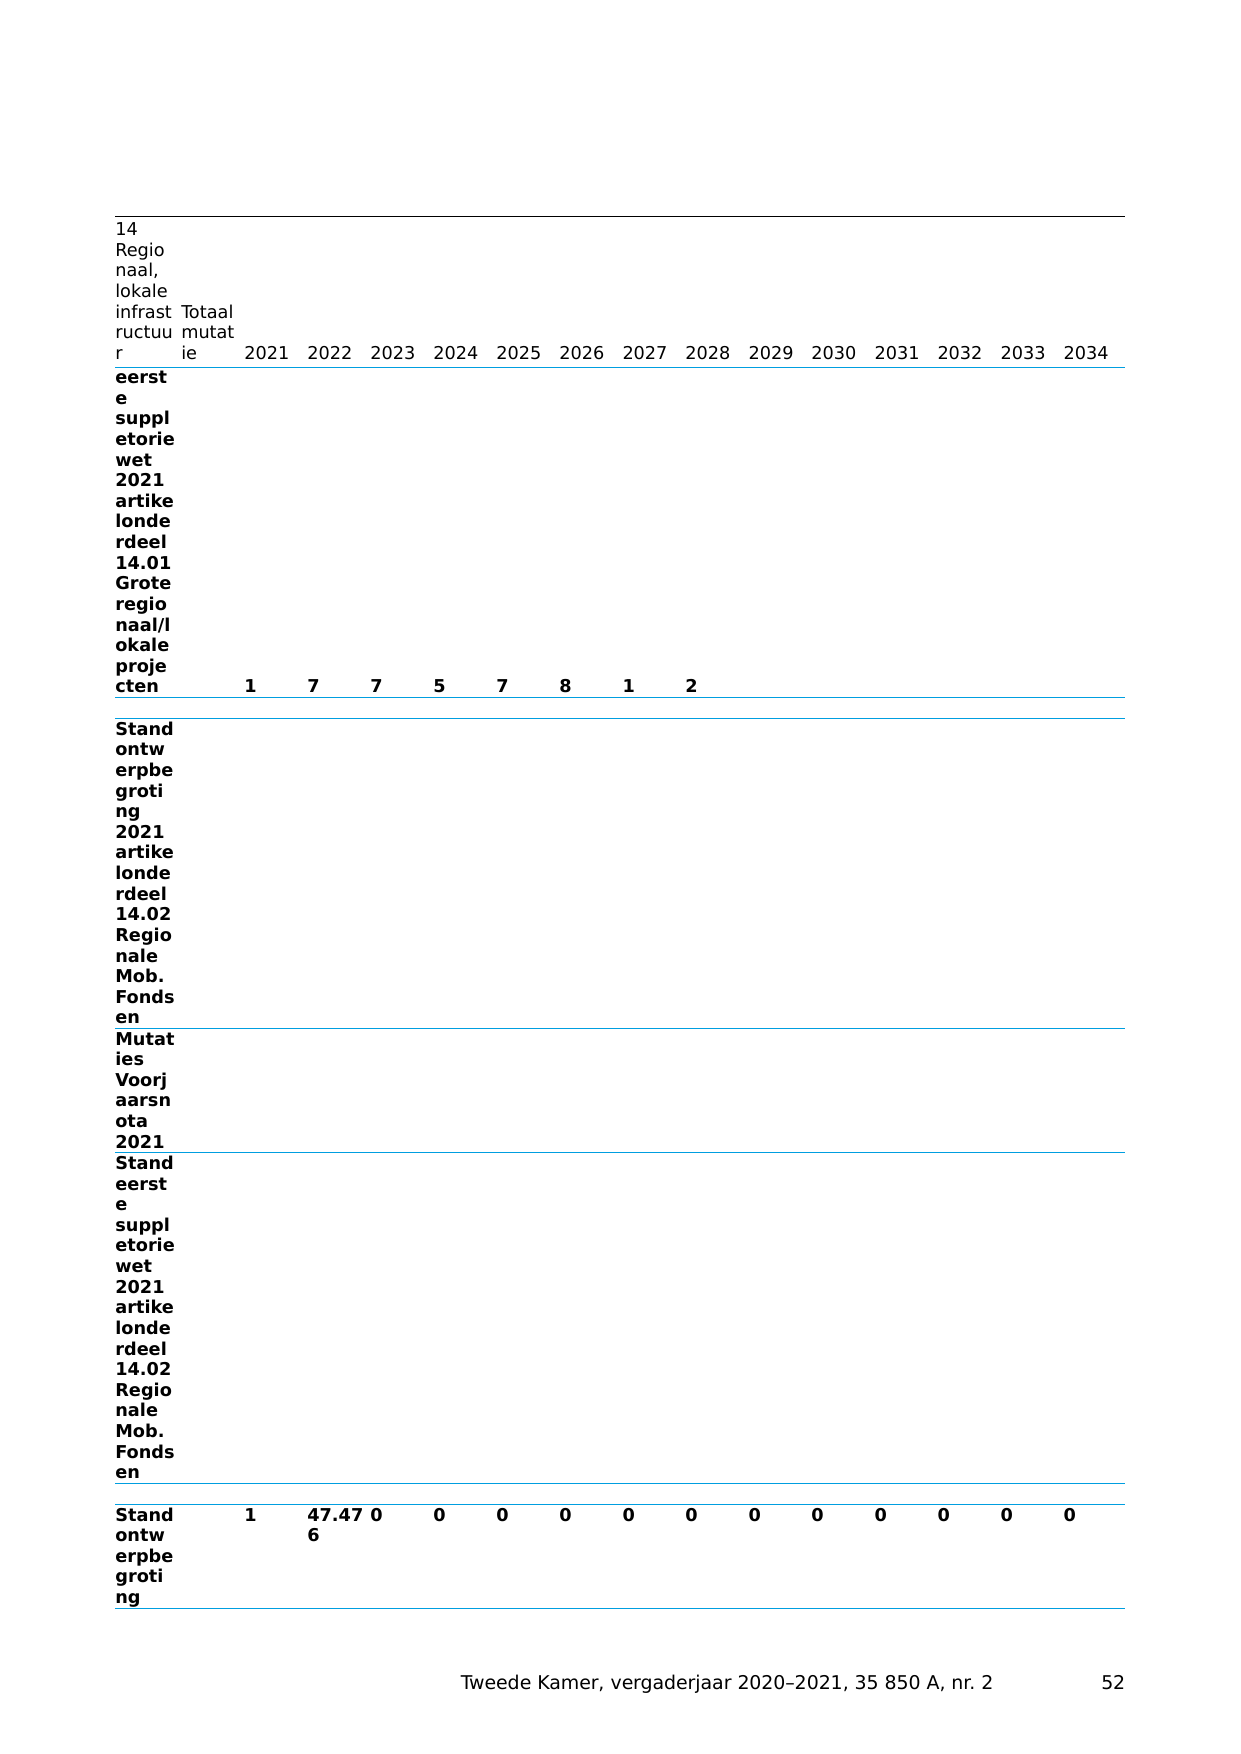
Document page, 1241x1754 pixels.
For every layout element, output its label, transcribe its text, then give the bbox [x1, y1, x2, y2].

table_cell [998, 698, 1060, 718]
table_cell 14 Regionaal, lokale infrastructuur [115, 217, 178, 366]
table_cell 2022 [304, 217, 367, 366]
table_cell [934, 1029, 997, 1152]
table_cell [430, 719, 493, 1028]
table_cell [682, 1484, 745, 1504]
table_cell 2 [682, 368, 745, 697]
table_cell [493, 1484, 556, 1504]
table_cell [808, 1029, 871, 1152]
table_cell [934, 698, 997, 718]
table_cell [115, 1484, 178, 1504]
table_cell 2025 [493, 217, 556, 366]
table_cell [871, 1029, 934, 1152]
table_cell [808, 1484, 871, 1504]
table_cell [556, 698, 619, 718]
table_cell Stand ontwerpbegroting [115, 1505, 178, 1608]
table_cell 2027 [619, 217, 682, 366]
table_cell [430, 1153, 493, 1483]
table_cell 2026 [556, 217, 619, 366]
table_cell [304, 719, 367, 1028]
table_cell 0 [556, 1505, 619, 1608]
table_cell [115, 698, 178, 718]
table_cell [556, 1153, 619, 1483]
table_cell 0 [934, 1505, 997, 1608]
table_cell [493, 698, 556, 718]
table_cell [556, 1484, 619, 1504]
table_cell [178, 1505, 241, 1608]
table_cell [430, 698, 493, 718]
table_cell [745, 698, 808, 718]
table_cell [682, 698, 745, 718]
table_cell 1 [619, 368, 682, 697]
table_cell [1060, 1484, 1125, 1504]
table_cell Stand ontwerpbegroting 2021 artikelonderdeel 14.02 Regionale Mob. Fondsen [115, 719, 178, 1028]
table_cell [934, 1153, 997, 1483]
table_cell [871, 719, 934, 1028]
table_cell [745, 719, 808, 1028]
table_cell [241, 1484, 304, 1504]
table_cell [871, 368, 934, 697]
table_cell [682, 719, 745, 1028]
table_cell 1 [241, 1505, 304, 1608]
table_header Tabel 13 Artikel 14 Regionale, lokale infrastructuur (Bedragen x € 1.000) [115, 191, 1125, 216]
table_cell [998, 1029, 1060, 1152]
table_cell [998, 719, 1060, 1028]
table_cell [745, 1153, 808, 1483]
table_cell [619, 1029, 682, 1152]
table_cell [430, 1029, 493, 1152]
table_cell 0 [871, 1505, 934, 1608]
table_cell [493, 1029, 556, 1152]
table_cell [808, 368, 871, 697]
table_cell [178, 1029, 241, 1152]
table_cell [367, 698, 430, 718]
table_cell [745, 368, 808, 697]
table_cell [745, 1029, 808, 1152]
table_cell [619, 698, 682, 718]
table_cell Totaal mutatie [178, 217, 241, 366]
table_cell [493, 719, 556, 1028]
table_cell [367, 1484, 430, 1504]
table_cell [934, 719, 997, 1028]
table_cell 5 [430, 368, 493, 697]
table_cell [178, 1484, 241, 1504]
table_cell 2024 [430, 217, 493, 366]
table_cell [934, 1484, 997, 1504]
table_cell Stand eerste suppletorie wet 2021 artikelonderdeel 14.02 Regionale Mob. Fondsen [115, 1153, 178, 1483]
table_cell eerste suppletorie wet 2021 artikelonderdeel 14.01 Grote regionaal/lokale projecten [115, 368, 178, 697]
table_cell [178, 1153, 241, 1483]
table_cell [998, 1484, 1060, 1504]
table_cell [871, 1484, 934, 1504]
table_cell [241, 719, 304, 1028]
table_cell [241, 1029, 304, 1152]
table_cell 47.476 [304, 1505, 367, 1608]
table_cell [304, 1029, 367, 1152]
table_cell [304, 698, 367, 718]
table_cell 8 [556, 368, 619, 697]
table_cell [430, 1484, 493, 1504]
table_cell [241, 698, 304, 718]
table_cell [1060, 1029, 1125, 1152]
table_cell [178, 698, 241, 718]
table_cell [1060, 698, 1125, 718]
table_cell 2034 [1060, 217, 1125, 366]
table_cell [619, 719, 682, 1028]
table_cell 0 [808, 1505, 871, 1608]
table_cell 0 [619, 1505, 682, 1608]
table_cell 1 [241, 368, 304, 697]
table_cell [808, 719, 871, 1028]
table_cell [178, 719, 241, 1028]
table_cell 2023 [367, 217, 430, 366]
table_cell [682, 1153, 745, 1483]
table_cell [619, 1153, 682, 1483]
table_cell [241, 1153, 304, 1483]
table_cell [998, 368, 1060, 697]
table_cell [871, 1153, 934, 1483]
table_cell 2033 [998, 217, 1060, 366]
table_cell 0 [1060, 1505, 1125, 1608]
table_cell 0 [998, 1505, 1060, 1608]
table_cell [304, 1484, 367, 1504]
table_cell [1060, 368, 1125, 697]
table_cell 2028 [682, 217, 745, 366]
table_cell 0 [682, 1505, 745, 1608]
table_cell [556, 1029, 619, 1152]
table_cell [619, 1484, 682, 1504]
table_cell [178, 368, 241, 697]
table_cell [871, 698, 934, 718]
table_cell [1060, 719, 1125, 1028]
table_cell 0 [493, 1505, 556, 1608]
table_cell [998, 1153, 1060, 1483]
table_cell [367, 719, 430, 1028]
table_cell Mutaties Voorjaarsnota 2021 [115, 1029, 178, 1152]
table_cell [367, 1153, 430, 1483]
table_cell [934, 368, 997, 697]
table_cell 2031 [871, 217, 934, 366]
table_cell 2021 [241, 217, 304, 366]
table_cell 0 [367, 1505, 430, 1608]
table_cell 0 [745, 1505, 808, 1608]
table_cell 7 [493, 368, 556, 697]
table_cell 2030 [808, 217, 871, 366]
table_cell [367, 1029, 430, 1152]
table_cell [745, 1484, 808, 1504]
table_cell [808, 698, 871, 718]
table_cell [1060, 1153, 1125, 1483]
table_cell [556, 719, 619, 1028]
table_cell [493, 1153, 556, 1483]
table_cell 7 [367, 368, 430, 697]
table_cell [304, 1153, 367, 1483]
table_cell 2032 [934, 217, 997, 366]
table_cell 0 [430, 1505, 493, 1608]
table_cell 7 [304, 368, 367, 697]
table_cell [808, 1153, 871, 1483]
table_cell [682, 1029, 745, 1152]
table_cell 2029 [745, 217, 808, 366]
